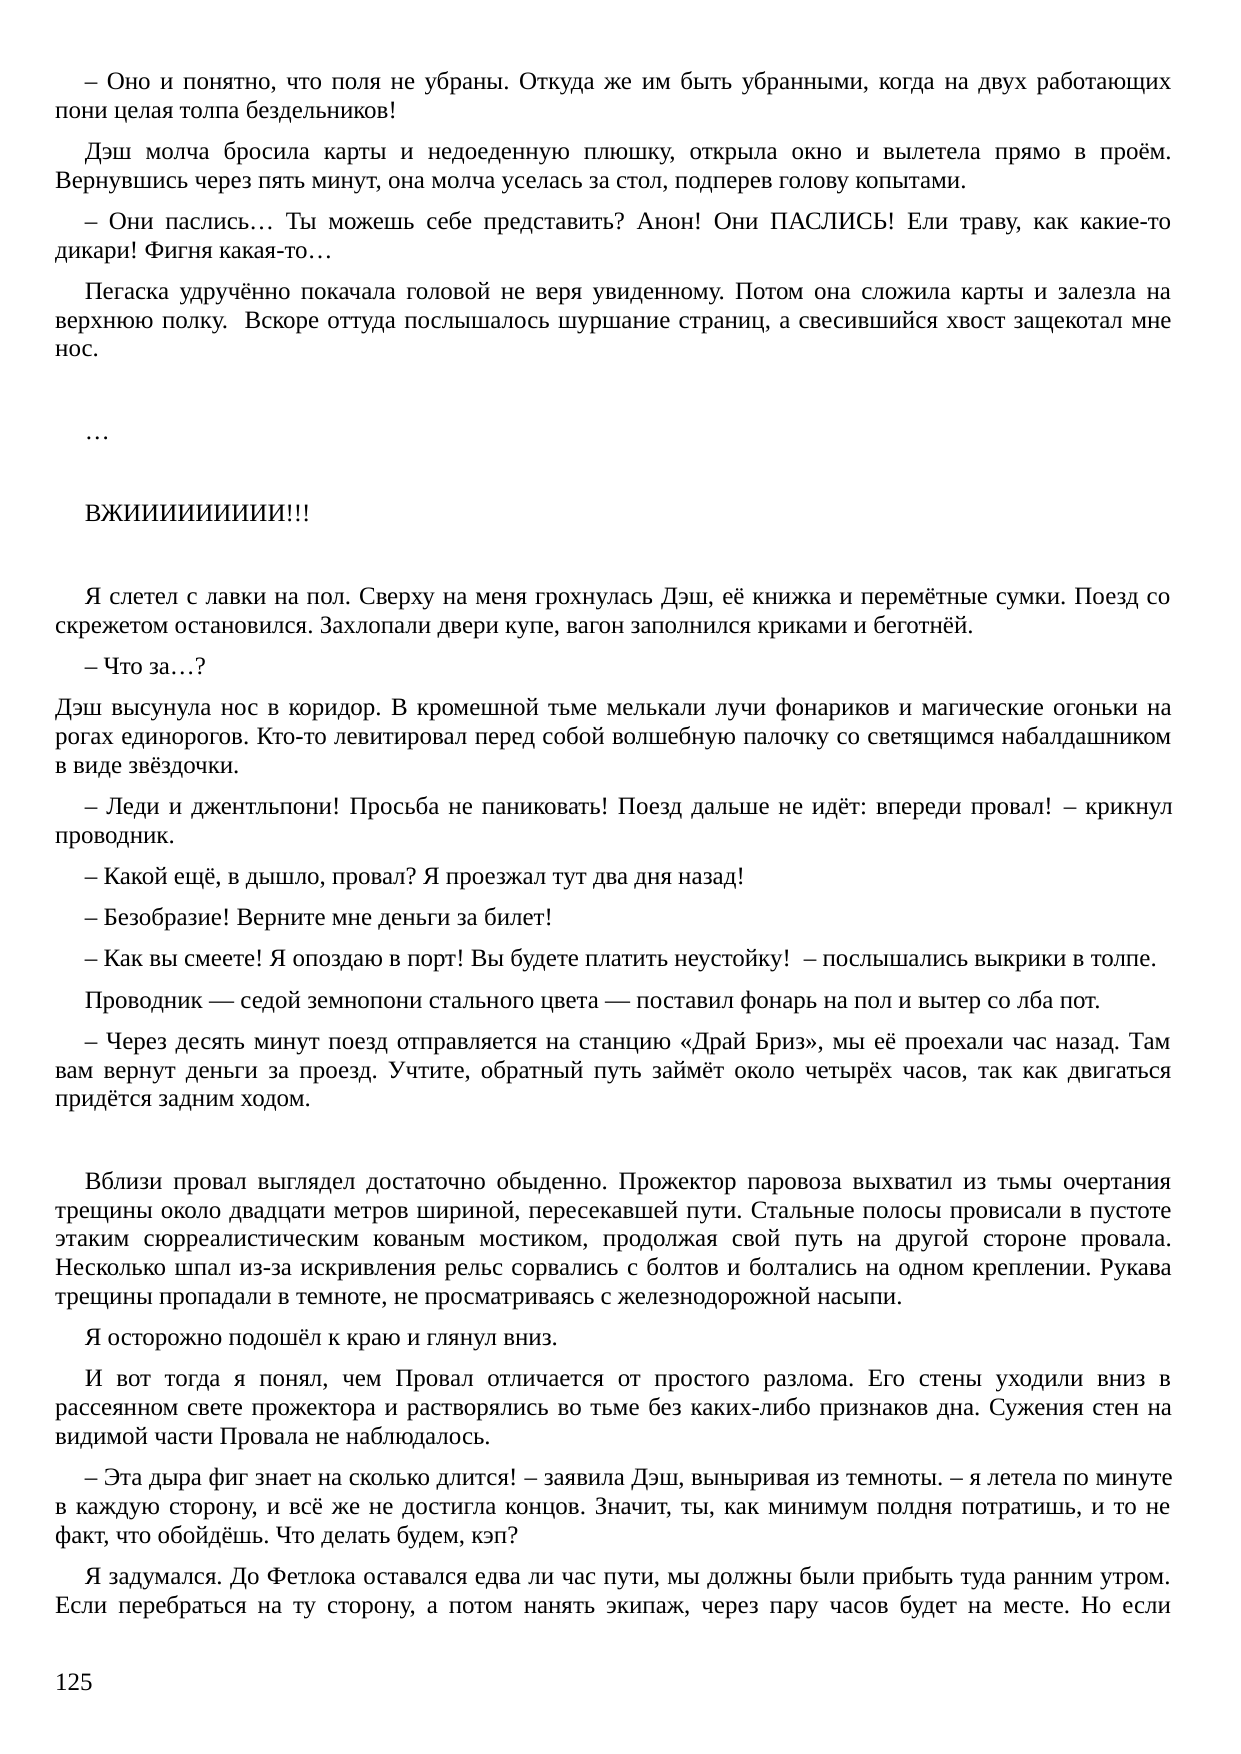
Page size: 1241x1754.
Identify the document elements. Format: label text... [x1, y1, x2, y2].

text – Через десять минут поезд отправляется на станцию «Драй Бриз», мы её проехали час назад. Там вам вернут деньги за проезд. Учтите, обратный путь займёт около четырёх часов, так как двигаться придётся задним ходом. [55, 1026, 1173, 1112]
text … [55, 416, 1173, 445]
text – Безобразие! Верните мне деньги за билет! [55, 902, 1173, 931]
text ВЖИИИИИИИИИ!!! [55, 498, 1173, 527]
text – Леди и джентльпони! Просьба не паниковать! Поезд дальше не идёт: впереди провал! – крикнул проводник. [55, 791, 1173, 848]
text – Как вы смеете! Я опоздаю в порт! Вы будете платить неустойку! – послышались выкрики в толпе. [55, 943, 1173, 972]
text – Эта дыра фиг знает на сколько длится! – заявила Дэш, выныривая из темноты. – я летела по минуте в каждую сторону, и всё же не достигла концов. Значит, ты, как минимум полдня потратишь, и то не факт, что обойдёшь. Что делать будем, кэп? [55, 1462, 1173, 1548]
text – Оно и понятно, что поля не убраны. Откуда же им быть убранными, когда на двух работающих пони целая толпа бездельников! [55, 66, 1173, 123]
text Я слетел с лавки на пол. Сверху на меня грохнулась Дэш, её книжка и перемётные сумки. Поезд со скрежетом остановился. Захлопали двери купе, вагон заполнился криками и беготнёй. [55, 581, 1173, 638]
text – Какой ещё, в дышло, провал? Я проезжал тут два дня назад! [55, 861, 1173, 890]
text Дэш молча бросила карты и недоеденную плюшку, открыла окно и вылетела прямо в проём. Вернувшись через пять минут, она молча уселась за стол, подперев голову копытами. [55, 136, 1173, 193]
text Я осторожно подошёл к краю и глянул вниз. [55, 1322, 1173, 1351]
text И вот тогда я понял, чем Провал отличается от простого разлома. Его стены уходили вниз в рассеянном свете прожектора и растворялись во тьме без каких-либо признаков дна. Сужения стен на видимой части Провала не наблюдалось. [55, 1363, 1173, 1450]
text Проводник — седой земнопони стального цвета — поставил фонарь на пол и вытер со лба пот. [55, 985, 1173, 1013]
text Я задумался. До Фетлока оставался едва ли час пути, мы должны были прибыть туда ранним утром. Если перебраться на ту сторону, а потом нанять экипаж, через пару часов будет на месте. Но если [55, 1561, 1173, 1618]
text – Они паслись… Ты можешь себе представить? Анон! Они ПАСЛИСЬ! Ели траву, как какие-то дикари! Фигня какая-то… [55, 206, 1173, 263]
text Дэш высунула нос в коридор. В кромешной тьме мелькали лучи фонариков и магические огоньки на рогах единорогов. Кто-то левитировал перед собой волшебную палочку со светящимся набалдашником в виде звёздочки. [55, 692, 1173, 778]
text Вблизи провал выглядел достаточно обыденно. Прожектор паровоза выхватил из тьмы очертания трещины около двадцати метров шириной, пересекавшей пути. Стальные полосы провисали в пустоте этаким сюрреалистическим кованым мостиком, продолжая свой путь на другой стороне провала. Несколько шпал из-за искривления рельс сорвались с болтов и болтались на одном креплении. Рукава трещины пропадали в темноте, не просматриваясь с железнодорожной насыпи. [55, 1166, 1173, 1310]
text – Что за…? [55, 651, 1173, 680]
text Пегаска удручённо покачала головой не веря увиденному. Потом она сложила карты и залезла на верхнюю полку. Вскоре оттуда послышалось шуршание страниц, а свесившийся хвост защекотал мне нос. [55, 276, 1173, 362]
